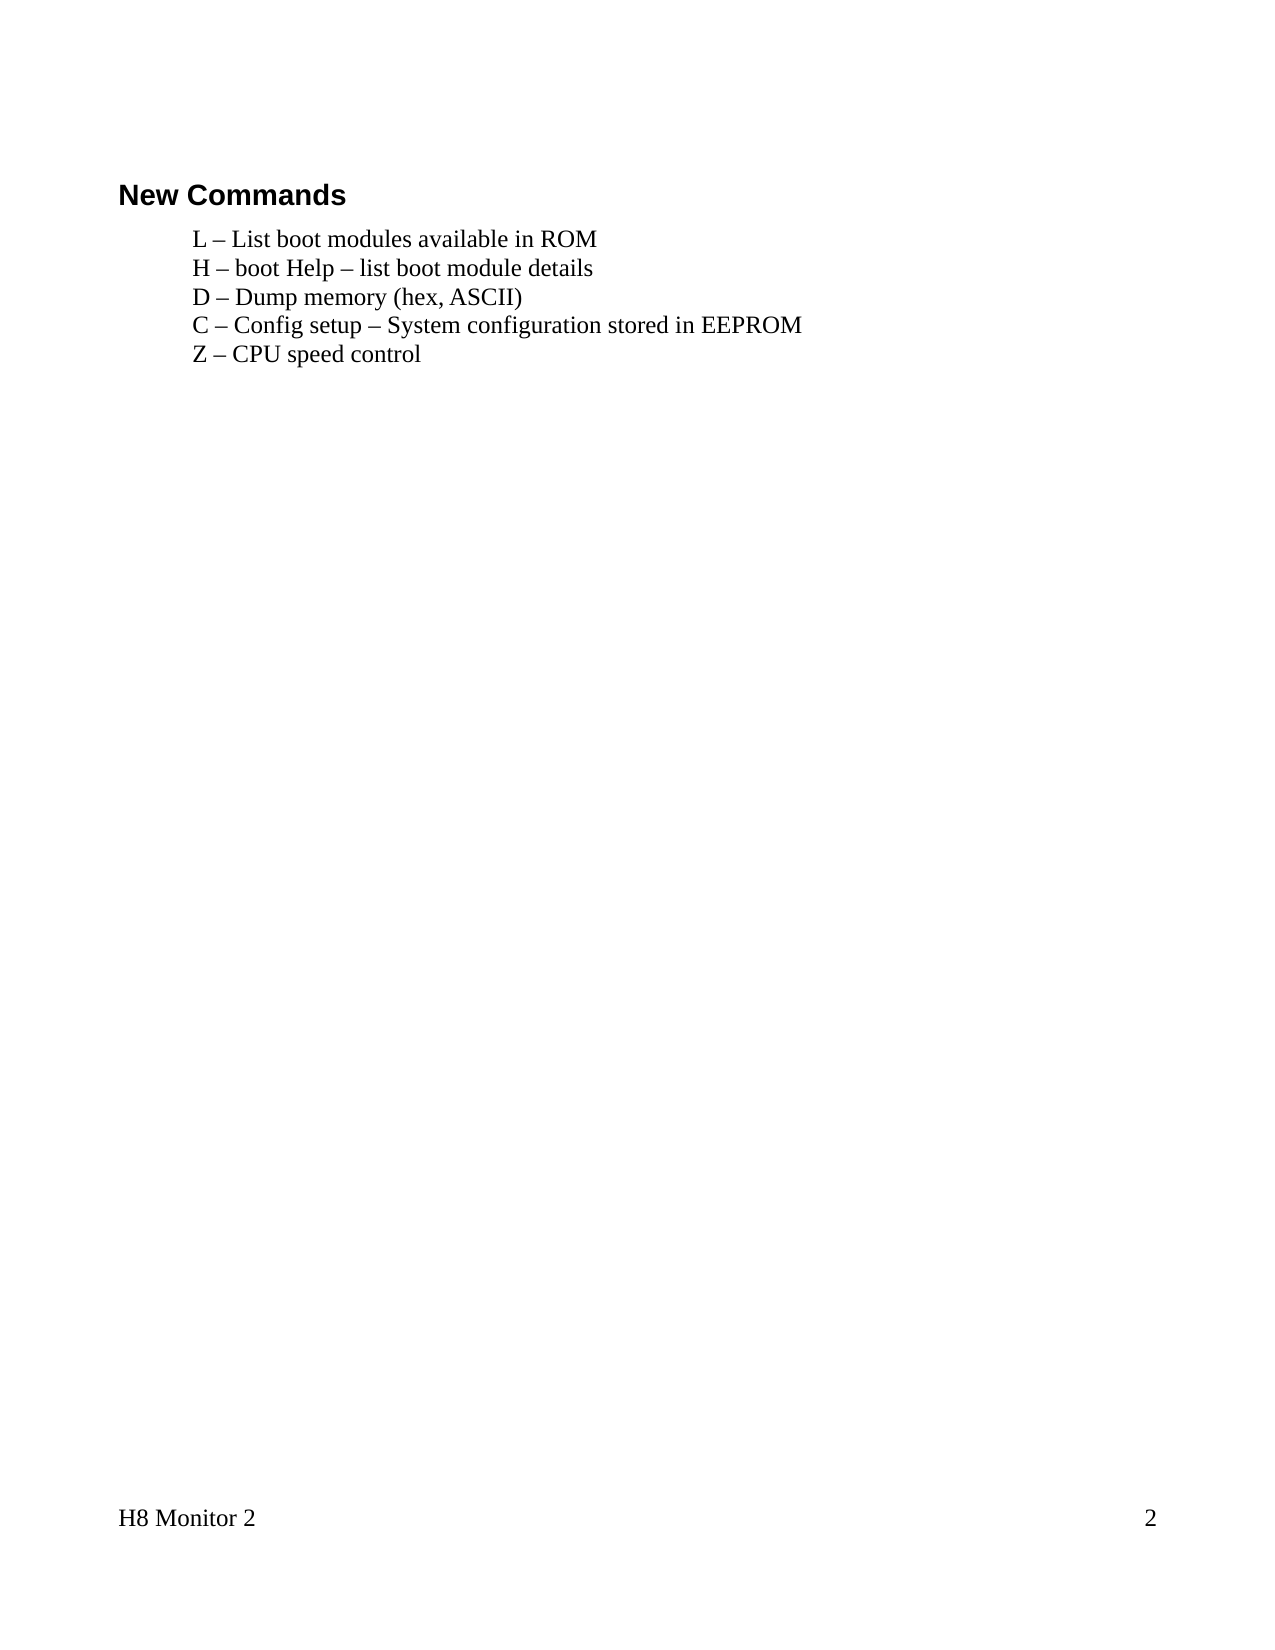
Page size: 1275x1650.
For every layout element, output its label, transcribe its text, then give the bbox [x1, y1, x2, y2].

text H – boot Help – list boot module details [192, 253, 1157, 282]
text L – List boot modules available in ROM [192, 224, 1157, 253]
text D – Dump memory (hex, ASCII) [192, 282, 1157, 311]
text C – Config setup – System configuration stored in EEPROM [192, 311, 1157, 339]
subtitle New Commands [118, 178, 1157, 212]
text Z – CPU speed control [192, 339, 1157, 368]
